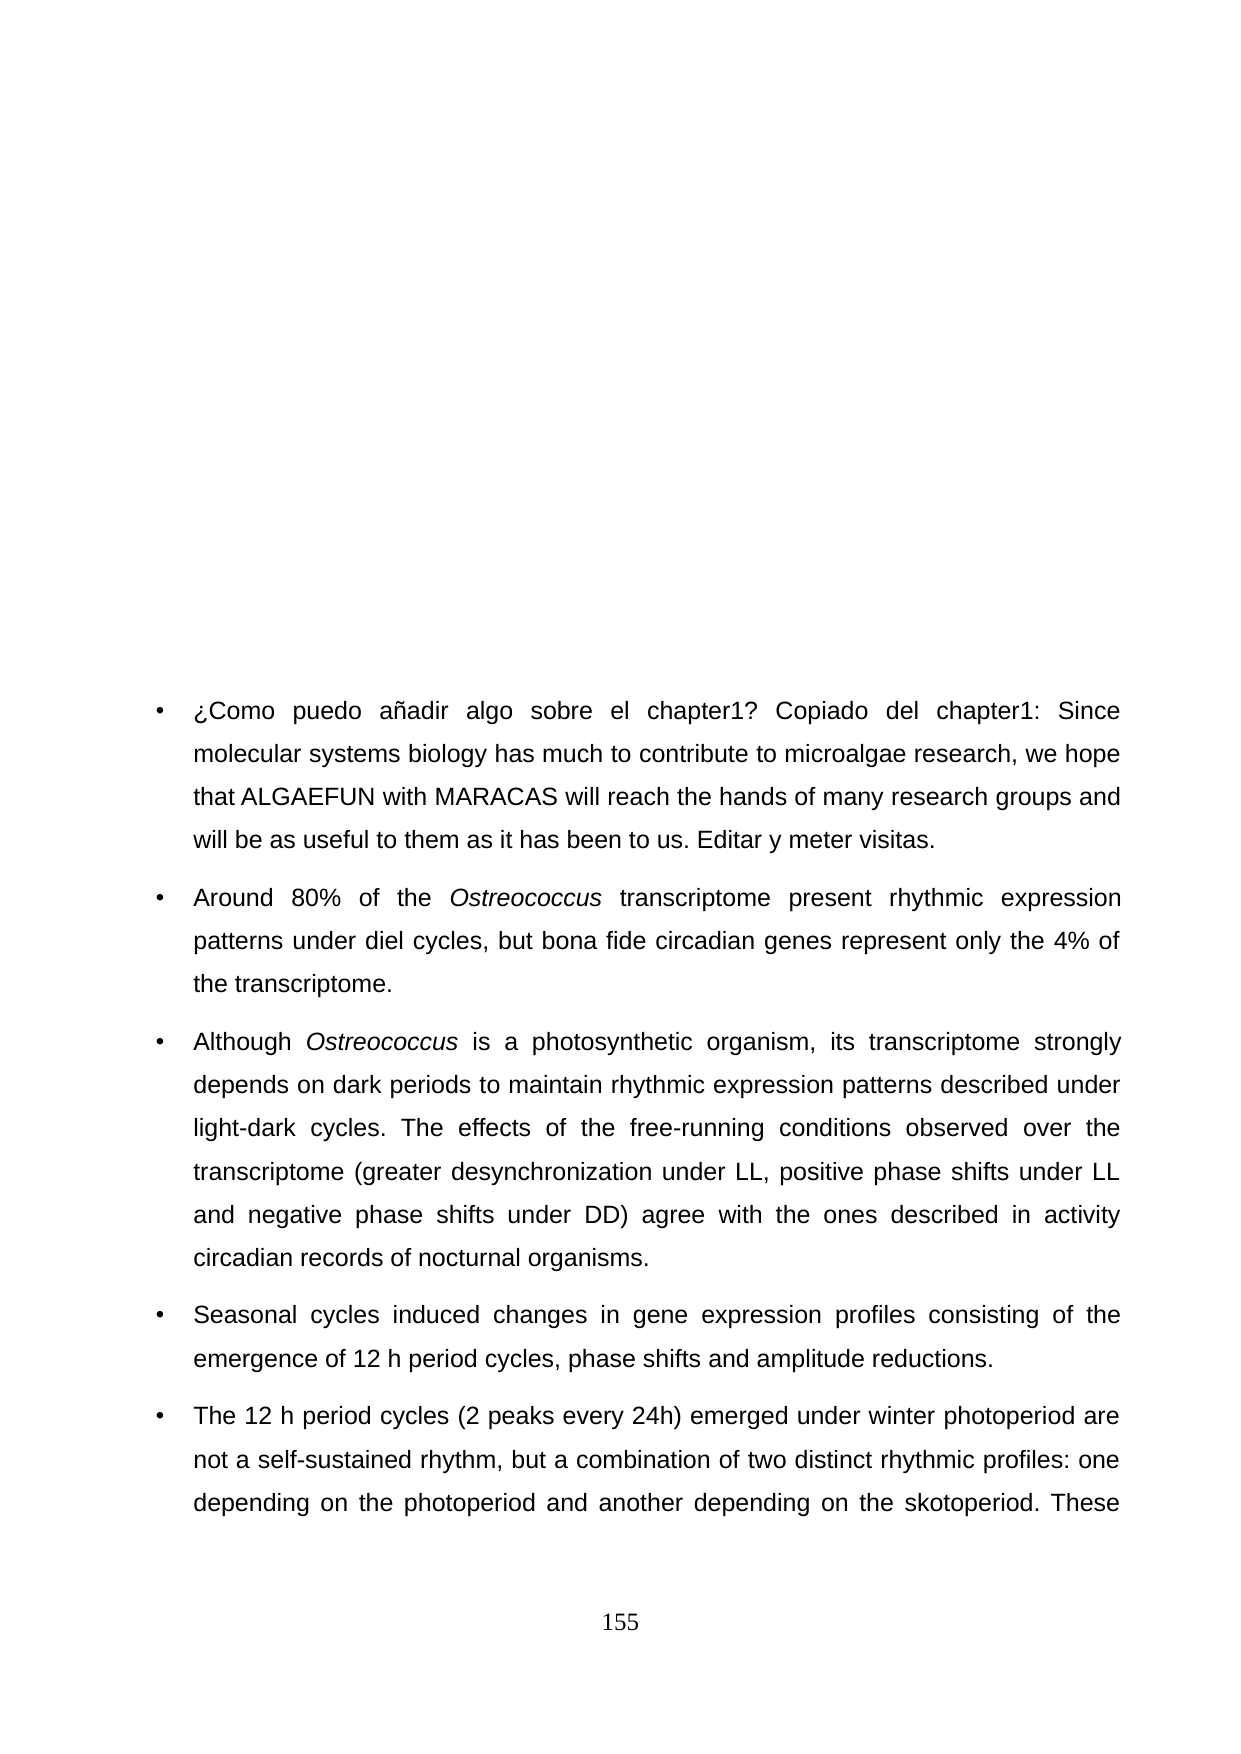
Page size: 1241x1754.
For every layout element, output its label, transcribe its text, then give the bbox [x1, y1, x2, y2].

list Seasonal cycles induced changes in gene expression profiles consisting of the emergence of 12 h period cycles, phase shifts and amplitude reductions. [156, 1300, 1122, 1372]
list Around 80% of the Ostreococcus transcriptome present rhythmic expression patterns under diel cycles, but bona fide circadian genes represent only the 4% of the transcriptome. [156, 883, 1122, 998]
list Although Ostreococcus is a photosynthetic organism, its transcriptome strongly depends on dark periods to maintain rhythmic expression patterns described under light-dark cycles. The effects of the free-running conditions observed over the transcriptome (greater desynchronization under LL, positive phase shifts under LL and negative phase shifts under DD) agree with the ones described in activity circadian records of nocturnal organisms. [156, 1027, 1122, 1271]
list ¿Como puedo añadir algo sobre el chapter1? Copiado del chapter1: Since molecular systems biology has much to contribute to microalgae research, we hope that ALGAEFUN with MARACAS will reach the hands of many research groups and will be as useful to them as it has been to us. Editar y meter visitas. [156, 696, 1122, 854]
list The 12 h period cycles (2 peaks every 24h) emerged under winter photoperiod are not a self-sustained rhythm, but a combination of two distinct rhythmic profiles: one depending on the photoperiod and another depending on the skotoperiod. These [156, 1401, 1122, 1516]
